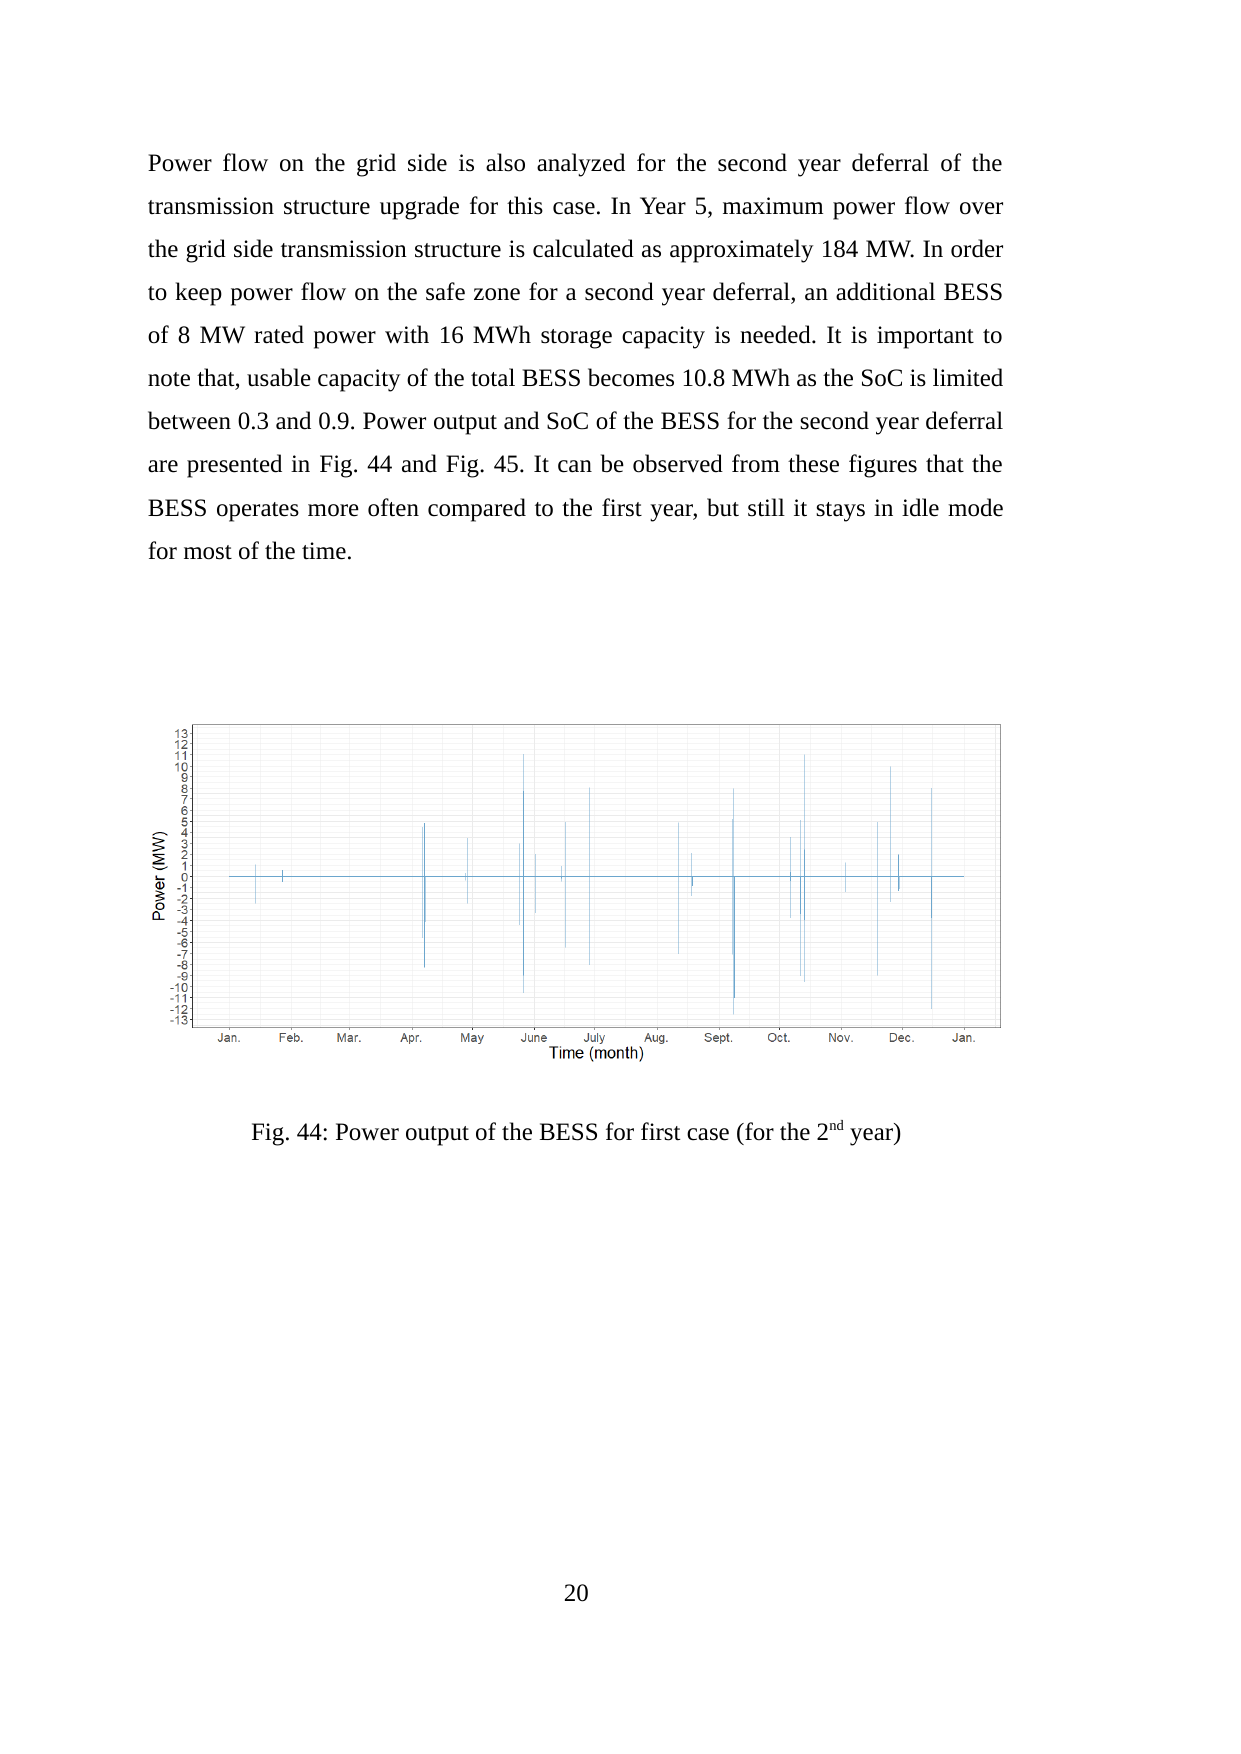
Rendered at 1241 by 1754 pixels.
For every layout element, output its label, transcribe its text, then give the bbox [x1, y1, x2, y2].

text Fig. 44: Power output of the BESS for first case (for the 2nd year) [148, 1117, 1004, 1146]
text Power flow on the grid side is also analyzed for the second year deferral of the transmission structure upgrade for this case. In Year 5, maximum power flow over the grid side transmission structure is calculated as approximately 184 MW. In order to keep power flow on the safe zone for a second year deferral, an additional BESS of 8 MW rated power with 16 MWh storage capacity is needed. It is important to note that, usable capacity of the total BESS becomes 10.8 MWh as the SoC is limited between 0.3 and 0.9. Power output and SoC of the BESS for the second year deferral are presented in Fig. 44 and Fig. 45. It can be observed from these figures that the BESS operates more often compared to the first year, but still it stays in idle mode for most of the time. [148, 148, 1004, 564]
picture [147, 720, 1005, 1064]
